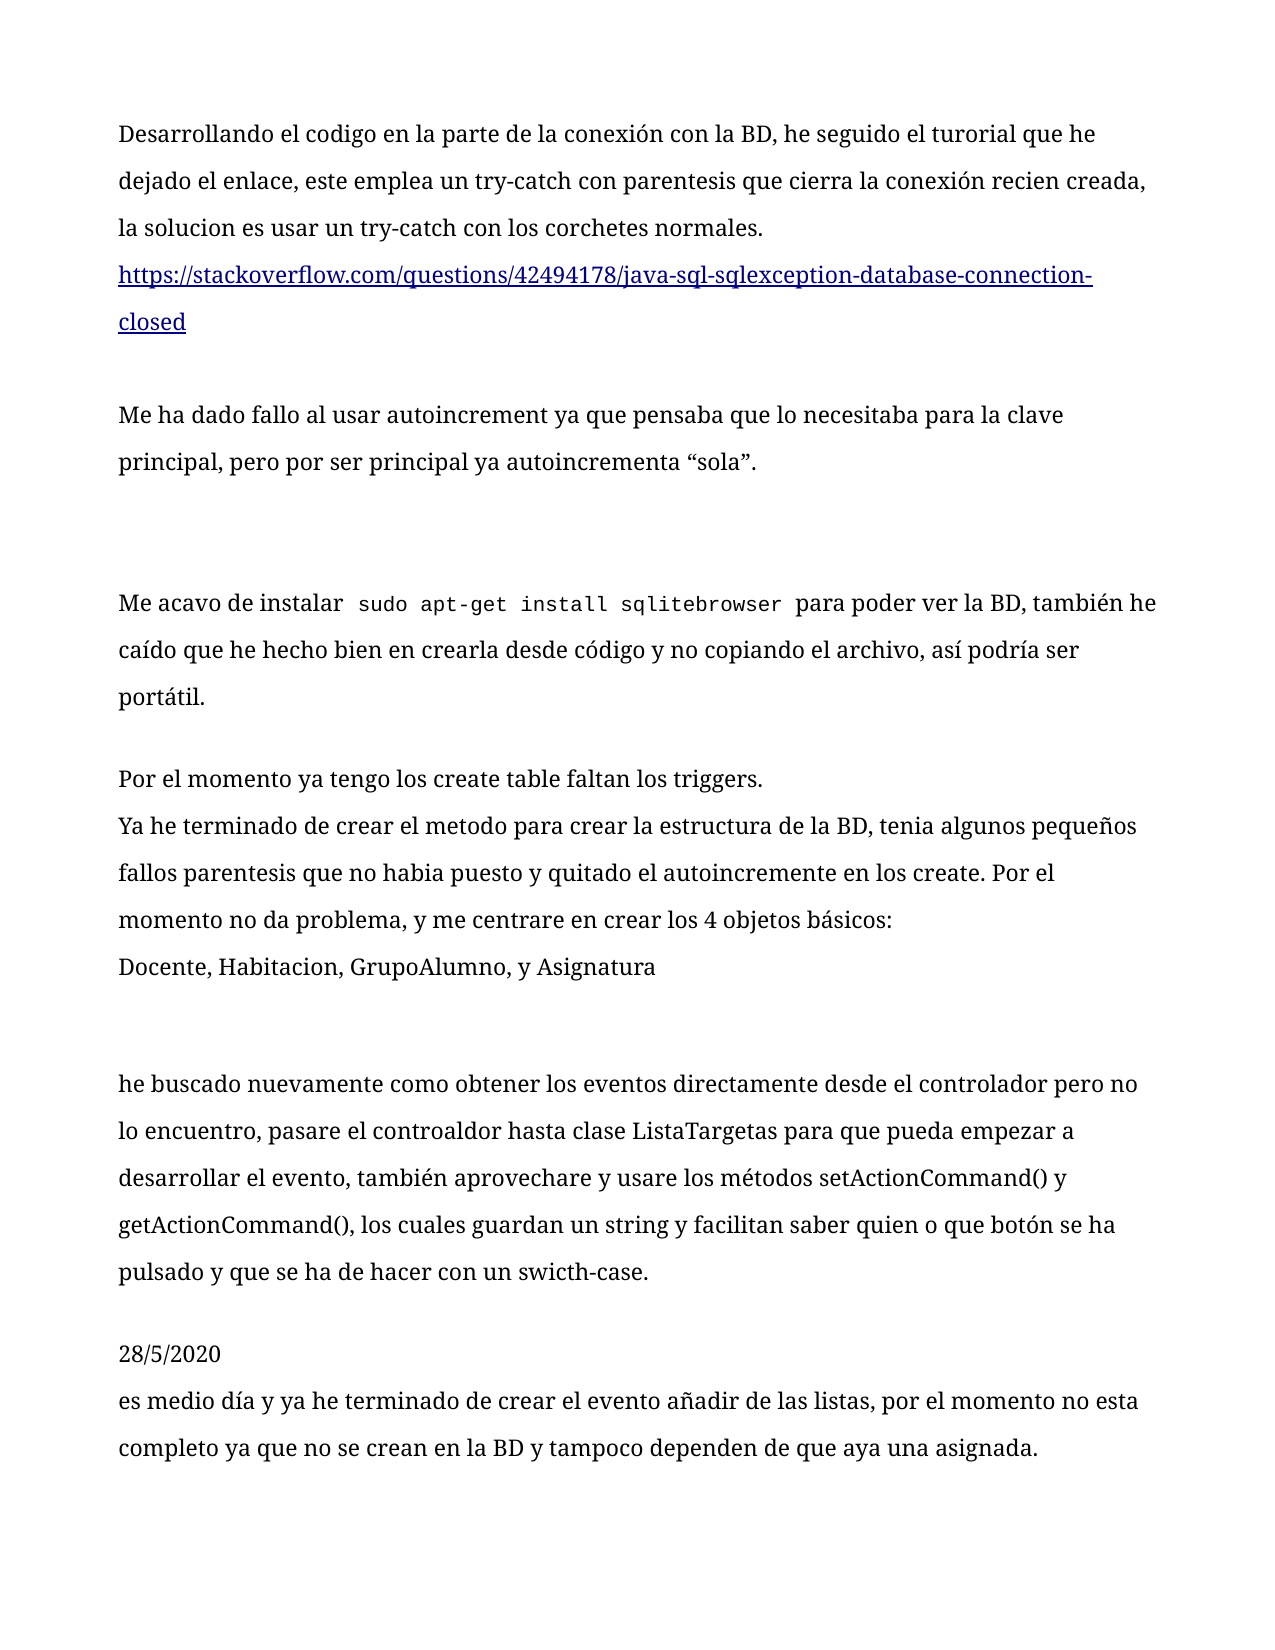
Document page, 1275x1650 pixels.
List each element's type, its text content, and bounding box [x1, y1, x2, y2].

text Me ha dado fallo al usar autoincrement ya que pensaba que lo necesitaba para la clave principal, pero por ser principal ya autoincrementa “sola”. [118, 399, 1157, 477]
text Por el momento ya tengo los create table faltan los triggers. [118, 763, 1157, 794]
text he buscado nuevamente como obtener los eventos directamente desde el controlador pero no lo encuentro, pasare el controaldor hasta clase ListaTargetas para que pueda empezar a desarrollar el evento, también aprovechare y usare los métodos setActionCommand() y getActionCommand(), los cuales guardan un string y facilitan saber quien o que botón se ha pulsado y que se ha de hacer con un swicth-case. [118, 1068, 1157, 1287]
text Desarrollando el codigo en la parte de la conexión con la BD, he seguido el turorial que he dejado el enlace, este emplea un try-catch con parentesis que cierra la conexión recien creada, la solucion es usar un try-catch con los corchetes normales. [118, 118, 1157, 243]
text Docente, Habitacion, GrupoAlumno, y Asignatura [118, 951, 1157, 982]
text Me acavo de instalar sudo apt-get install sqlitebrowser para poder ver la BD, también he caído que he hecho bien en crearla desde código y no copiando el archivo, así podría ser portátil. [118, 587, 1157, 712]
text es medio día y ya he terminado de crear el evento añadir de las listas, por el momento no esta completo ya que no se crean en la BD y tampoco dependen de que aya una asignada. [118, 1385, 1157, 1463]
text https://stackoverflow.com/questions/42494178/java-sql-sqlexception-database-connection-closed [118, 259, 1157, 337]
text Ya he terminado de crear el metodo para crear la estructura de la BD, tenia algunos pequeños fallos parentesis que no habia puesto y quitado el autoincremente en los create. Por el momento no da problema, y me centrare en crear los 4 objetos básicos: [118, 810, 1157, 935]
text 28/5/2020 [118, 1338, 1157, 1369]
